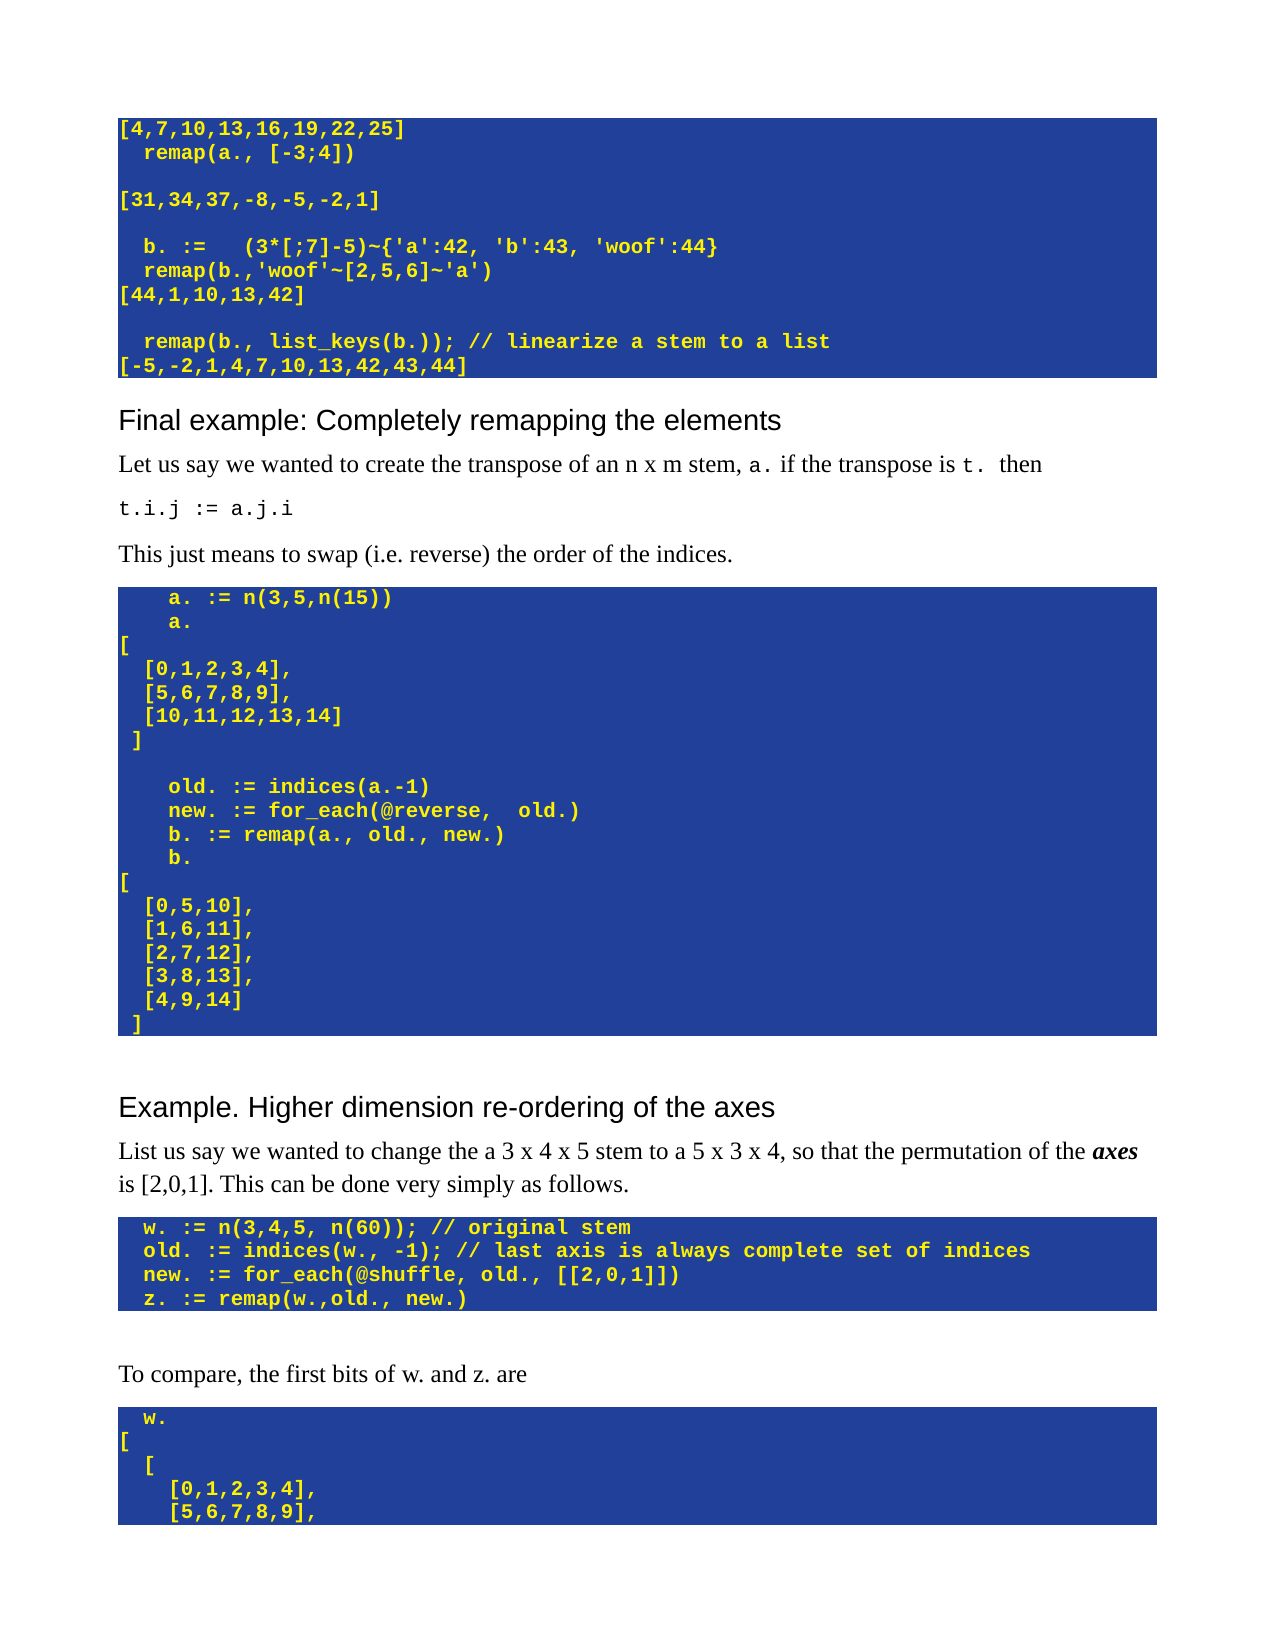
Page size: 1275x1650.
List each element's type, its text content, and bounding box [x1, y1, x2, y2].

text [ [118, 1430, 1157, 1454]
text [0,5,10], [118, 894, 1157, 918]
text [0,1,2,3,4], [118, 658, 1157, 682]
text [31,34,37,-8,-5,-2,1] [118, 189, 1157, 213]
text [0,1,2,3,4], [118, 1478, 1157, 1501]
text w. [118, 1407, 1157, 1430]
text [4,7,10,13,16,19,22,25] [118, 118, 1157, 142]
text old. := indices(a.-1) new. := for_each(@reverse, old.) b. := remap(a., old., new.) [118, 753, 1157, 847]
text b. [118, 847, 1157, 871]
subtitle Final example: Completely remapping the elements [118, 403, 1157, 437]
text [44,1,10,13,42] [118, 284, 1157, 307]
text [ [118, 1454, 1157, 1478]
text old. := indices(w., -1); // last axis is always complete set of indices [118, 1241, 1157, 1264]
text [ [118, 634, 1157, 658]
text remap(b.,'woof'~[2,5,6]~'a') [118, 260, 1157, 284]
text This just means to swap (i.e. reverse) the order of the indices. [118, 539, 1157, 568]
text a. [118, 611, 1157, 634]
text t.i.j := a.j.i [118, 498, 1157, 521]
text ] [118, 729, 1157, 753]
text [10,11,12,13,14] [118, 705, 1157, 729]
text b. := (3*[;7]-5)~{'a':42, 'b':43, 'woof':44} [118, 236, 1157, 260]
text w. := n(3,4,5, n(60)); // original stem [118, 1217, 1157, 1241]
text [4,9,14] [118, 989, 1157, 1013]
text [5,6,7,8,9], [118, 682, 1157, 705]
text List us say we wanted to change the a 3 x 4 x 5 stem to a 5 x 3 x 4, so that the permutation of the axes is [2,0,1]. This can be done very simply as follows. [118, 1136, 1157, 1198]
text remap(a., [-3;4]) [118, 142, 1157, 165]
text z. := remap(w.,old., new.) [118, 1288, 1157, 1311]
text Let us say we wanted to create the transpose of an n x m stem, a. if the transpose is t. then [118, 449, 1157, 479]
text remap(b., list_keys(b.)); // linearize a stem to a list [118, 331, 1157, 354]
text [2,7,12], [118, 942, 1157, 966]
text a. := n(3,5,n(15)) [118, 587, 1157, 611]
text [5,6,7,8,9], [118, 1501, 1157, 1525]
text [-5,-2,1,4,7,10,13,42,43,44] [118, 354, 1157, 378]
text [1,6,11], [118, 918, 1157, 942]
text [3,8,13], [118, 966, 1157, 989]
text To compare, the first bits of w. and z. are [118, 1359, 1157, 1388]
text new. := for_each(@shuffle, old., [[2,0,1]]) [118, 1264, 1157, 1288]
subtitle Example. Higher dimension re-ordering of the axes [118, 1090, 1157, 1124]
text ] [118, 1013, 1157, 1036]
text [ [118, 871, 1157, 894]
